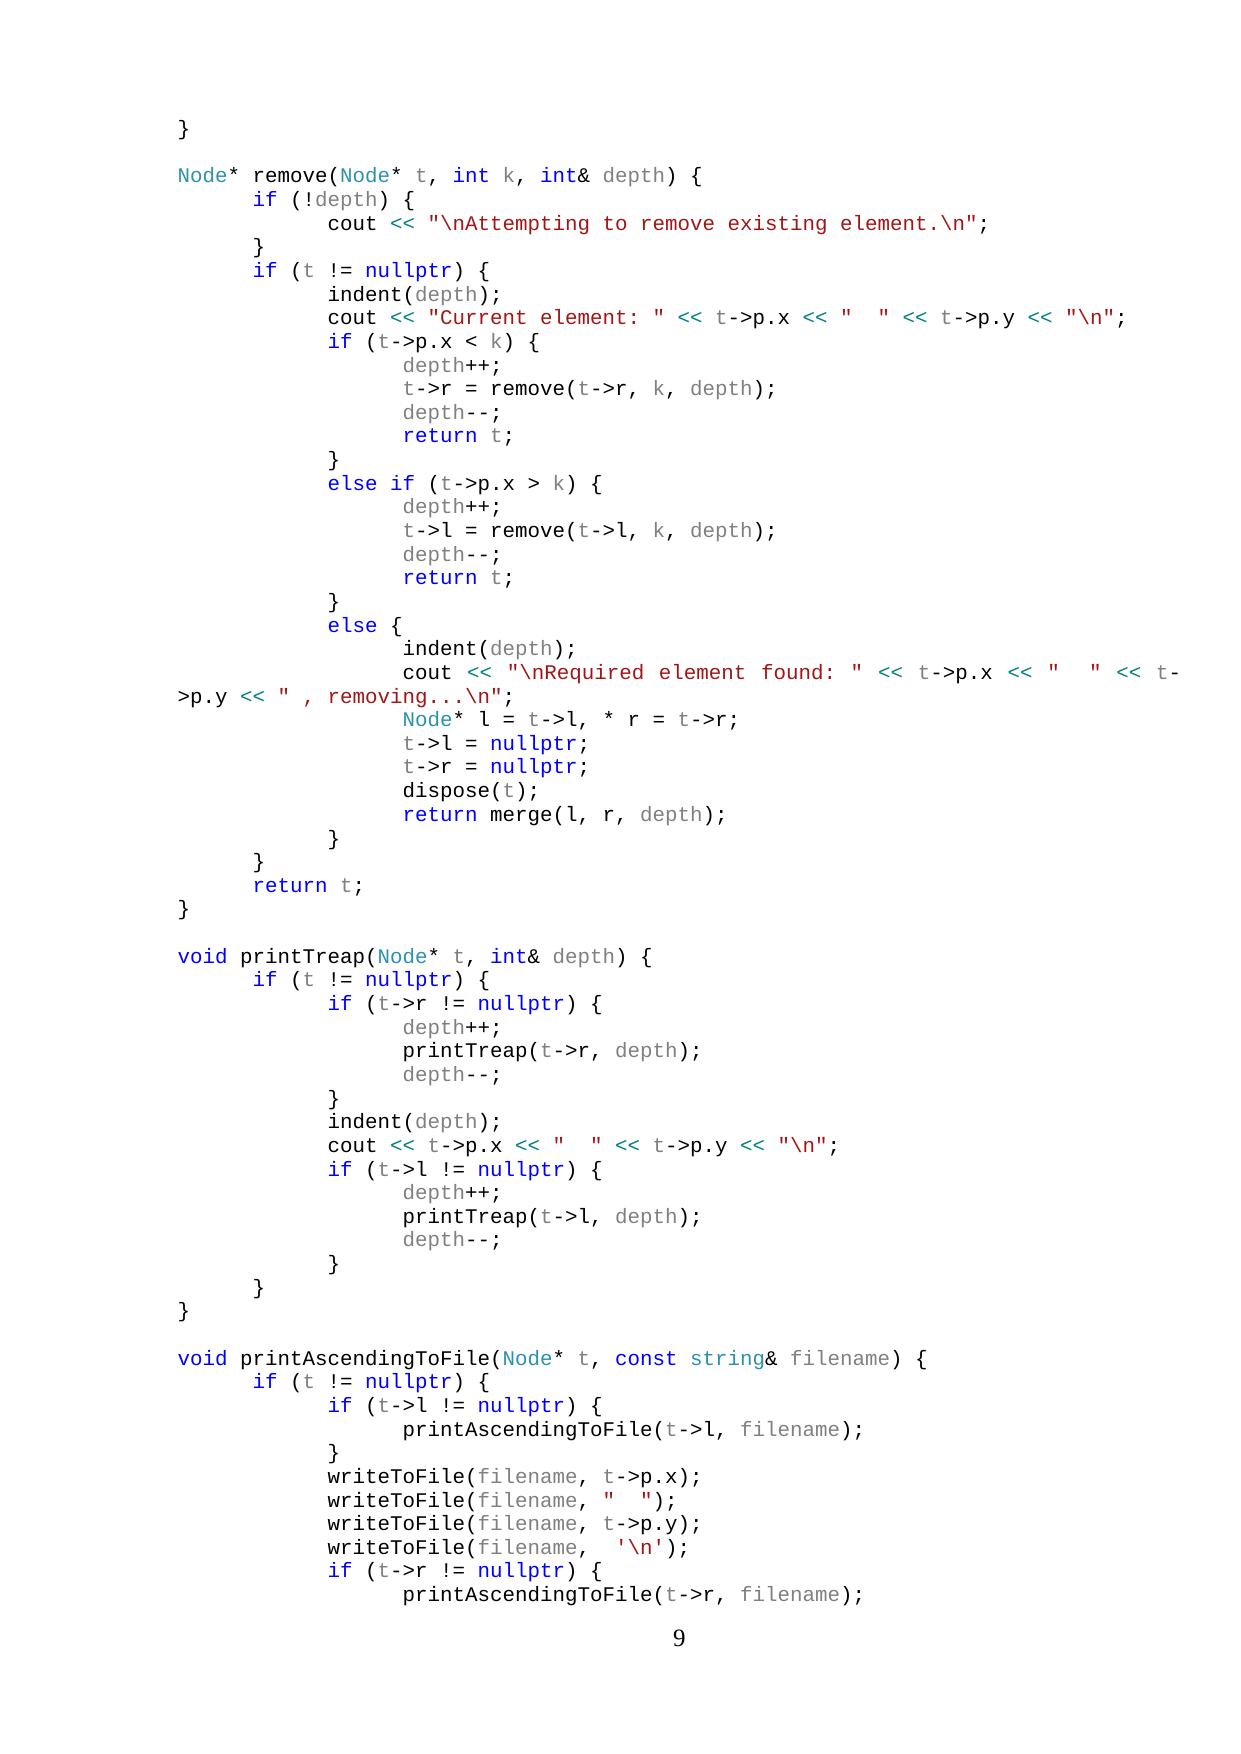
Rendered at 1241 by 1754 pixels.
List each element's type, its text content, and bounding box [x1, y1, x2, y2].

text Node* remove(Node* t, int k, int& depth) { [177, 165, 1181, 189]
text depth--; [177, 1229, 1181, 1253]
text if (t != nullptr) { [177, 260, 1181, 284]
text } [177, 1277, 1181, 1300]
text if (t->r != nullptr) { [177, 1561, 1181, 1584]
text } [177, 1300, 1181, 1324]
text } [177, 1253, 1181, 1277]
text t->r = remove(t->r, k, depth); [177, 378, 1181, 402]
text writeToFile(filename, '\n'); [177, 1537, 1181, 1561]
text depth++; [177, 496, 1181, 520]
text dispose(t); [177, 780, 1181, 804]
text printAscendingToFile(t->r, filename); [177, 1584, 1181, 1608]
text if (t != nullptr) { [177, 1371, 1181, 1395]
text } [177, 898, 1181, 922]
text depth--; [177, 544, 1181, 567]
text t->r = nullptr; [177, 757, 1181, 780]
text depth--; [177, 1064, 1181, 1088]
text void printAscendingToFile(Node* t, const string& filename) { [177, 1348, 1181, 1371]
text indent(depth); [177, 284, 1181, 307]
text depth--; [177, 402, 1181, 426]
text cout << t->p.x << " " << t->p.y << "\n"; [177, 1135, 1181, 1158]
text printTreap(t->l, depth); [177, 1206, 1181, 1229]
text cout << "\nRequired element found: " << t->p.x << " " << t->p.y << " , removing...\n"; [177, 662, 1181, 709]
text cout << "\nAttempting to remove existing element.\n"; [177, 213, 1181, 236]
text writeToFile(filename, t->p.y); [177, 1513, 1181, 1537]
text cout << "Current element: " << t->p.x << " " << t->p.y << "\n"; [177, 307, 1181, 331]
text depth++; [177, 1017, 1181, 1040]
text indent(depth); [177, 638, 1181, 662]
text } [177, 236, 1181, 260]
text } [177, 1442, 1181, 1466]
text printTreap(t->r, depth); [177, 1040, 1181, 1064]
text } [177, 1088, 1181, 1111]
text depth++; [177, 354, 1181, 378]
text if (t != nullptr) { [177, 969, 1181, 993]
text } [177, 851, 1181, 875]
text if (t->r != nullptr) { [177, 993, 1181, 1017]
text Node* l = t->l, * r = t->r; [177, 709, 1181, 733]
text t->l = nullptr; [177, 733, 1181, 757]
text else { [177, 615, 1181, 638]
text if (t->p.x < k) { [177, 331, 1181, 354]
text return t; [177, 426, 1181, 449]
text indent(depth); [177, 1111, 1181, 1135]
text return t; [177, 875, 1181, 898]
text if (t->l != nullptr) { [177, 1158, 1181, 1182]
text printAscendingToFile(t->l, filename); [177, 1419, 1181, 1442]
text } [177, 449, 1181, 473]
text if (!depth) { [177, 189, 1181, 213]
text else if (t->p.x > k) { [177, 473, 1181, 496]
text } [177, 118, 1181, 142]
text writeToFile(filename, " "); [177, 1489, 1181, 1513]
text return merge(l, r, depth); [177, 804, 1181, 827]
text if (t->l != nullptr) { [177, 1395, 1181, 1419]
text return t; [177, 567, 1181, 591]
text writeToFile(filename, t->p.x); [177, 1466, 1181, 1489]
text void printTreap(Node* t, int& depth) { [177, 946, 1181, 969]
text } [177, 827, 1181, 851]
text depth++; [177, 1182, 1181, 1206]
text t->l = remove(t->l, k, depth); [177, 520, 1181, 544]
text } [177, 591, 1181, 615]
